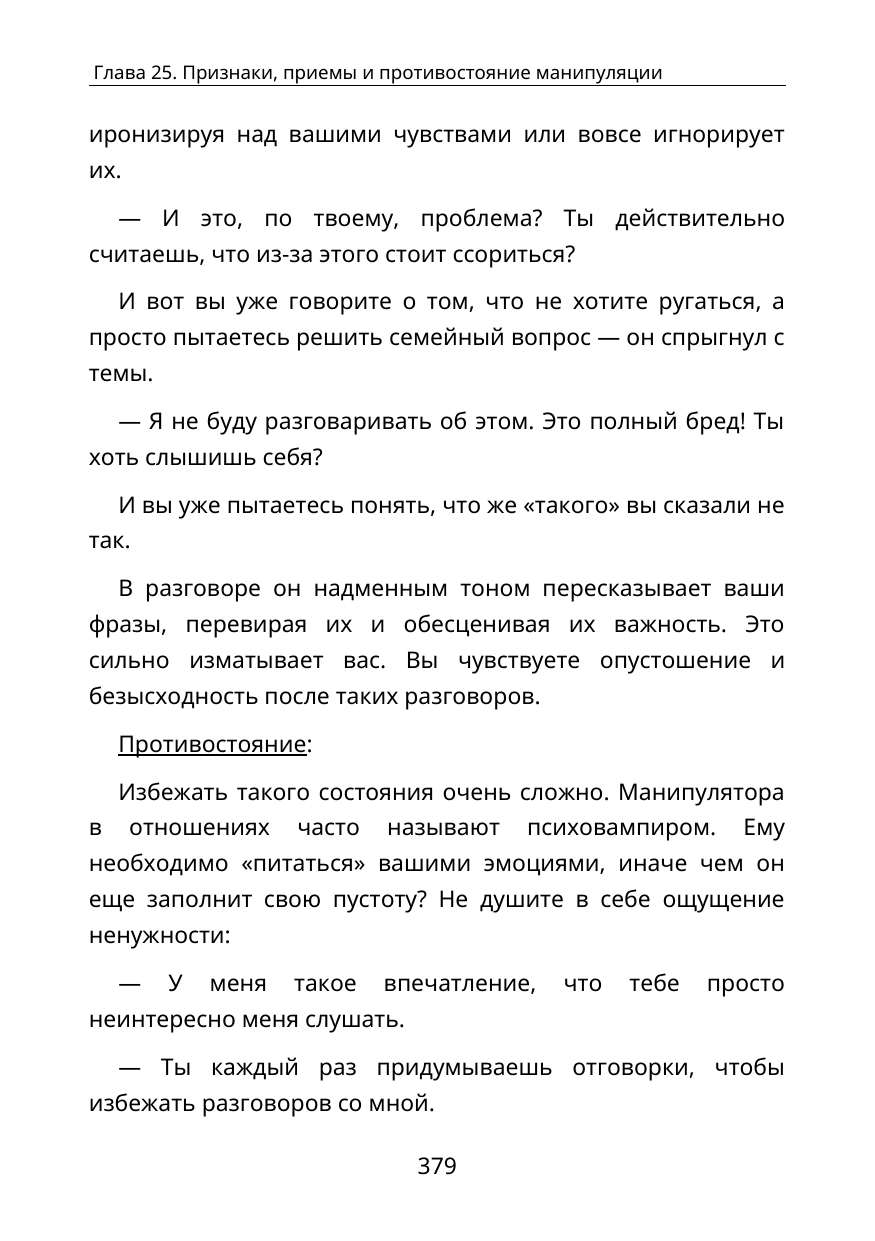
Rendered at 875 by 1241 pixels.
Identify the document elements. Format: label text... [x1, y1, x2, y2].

text В разговоре он надменным тоном пересказывает ваши фразы, перевирая их и обесценивая их важность. Это сильно изматывает вас. Вы чувствуете опустошение и безысходность после таких разговоров. [88, 572, 786, 711]
text Избежать такого состояния очень сложно. Манипулятора в отношениях часто называют психовампиром. Ему необходимо «питаться» вашими эмоциями, иначе чем он еще заполнит свою пустоту? Не душите в себе ощущение ненужности: [88, 775, 786, 950]
text Противостояние: [88, 728, 786, 759]
text И вы уже пытаетесь понять, что же «такого» вы сказали не так. [88, 488, 786, 556]
text — Я не буду разговаривать об этом. Это полный бред! Ты хоть слышишь себя? [88, 405, 786, 472]
text — У меня такое впечатление, что тебе просто неинтересно меня слушать. [88, 967, 786, 1034]
text — Ты каждый раз придумываешь отговорки, чтобы избежать разговоров со мной. [88, 1051, 786, 1118]
text — И это, по твоему, проблема? Ты действительно считаешь, что из-за этого стоит ссориться? [88, 202, 786, 269]
text иронизируя над вашими чувствами или вовсе игнорирует их. [88, 118, 786, 185]
text И вот вы уже говорите о том, что не хотите ругаться, а просто пытаетесь решить семейный вопрос — он спрыгнул с темы. [88, 285, 786, 388]
